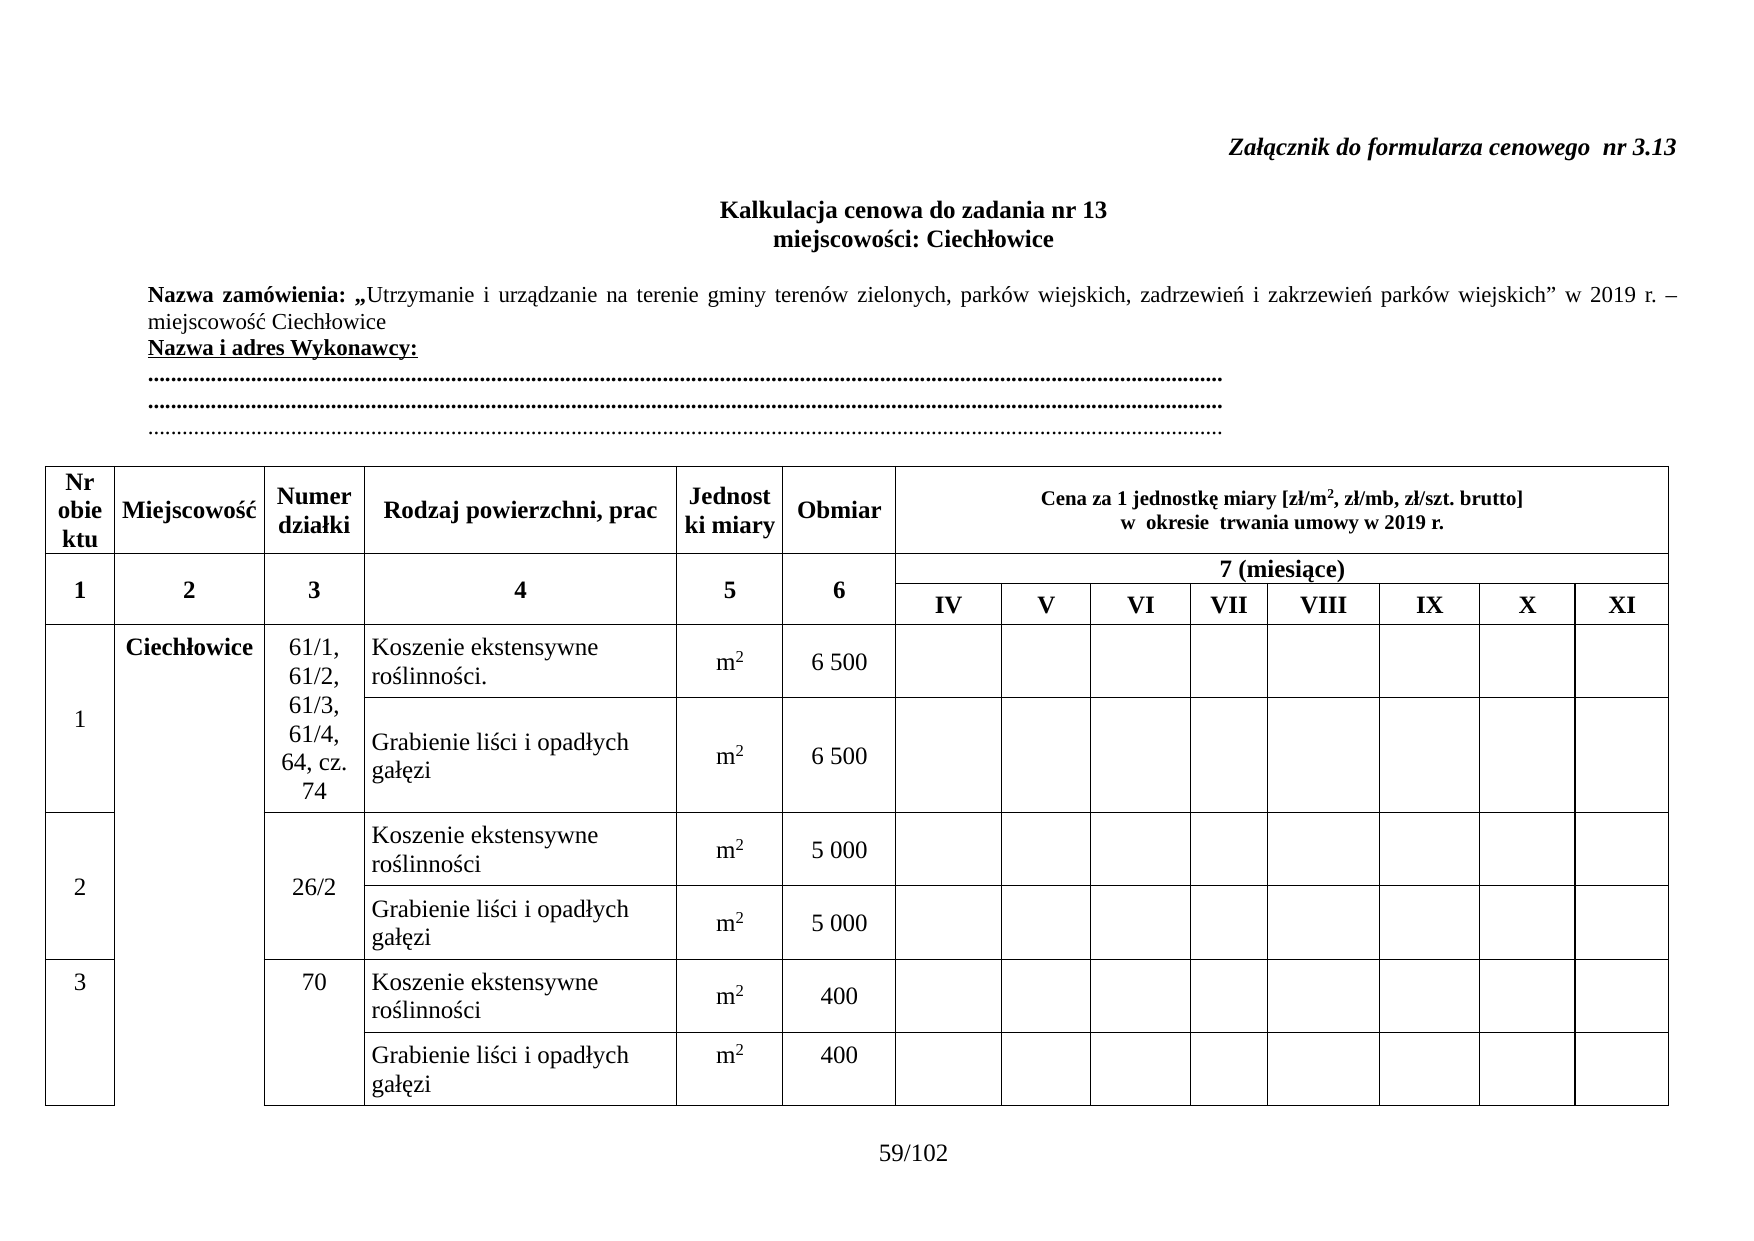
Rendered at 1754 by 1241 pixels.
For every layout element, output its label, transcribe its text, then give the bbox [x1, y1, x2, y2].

table_cell 5 000 [783, 886, 895, 958]
table_cell [896, 886, 1001, 958]
table_cell [1576, 698, 1668, 812]
table_cell 1 [46, 625, 114, 812]
table_header Obmiar [783, 467, 895, 553]
table_cell VII [1191, 584, 1267, 624]
table_cell 26/2 [265, 813, 364, 958]
table_cell 400 [783, 960, 895, 1032]
table_header Jednostki miary [677, 467, 782, 553]
table_cell [1480, 625, 1574, 697]
table_cell [1380, 813, 1479, 885]
table_cell [1480, 960, 1574, 1032]
table_cell m2 [677, 698, 782, 812]
table_cell [1191, 960, 1267, 1032]
table_cell [1191, 698, 1267, 812]
table_cell [1380, 886, 1479, 958]
text Nazwa i adres Wykonawcy: [148, 334, 1679, 360]
table_cell 6 [783, 554, 895, 624]
table_cell [1091, 698, 1190, 812]
table_cell [1576, 1033, 1668, 1105]
table_cell [1380, 625, 1479, 697]
text ............................................................................................................................................................................................ [148, 360, 1679, 387]
table_cell [1480, 813, 1574, 885]
table_cell 6 500 [783, 625, 895, 697]
table_cell [1191, 886, 1267, 958]
table_cell [1191, 813, 1267, 885]
table_cell Grabienie liści i opadłych gałęzi [365, 886, 676, 958]
table_cell 3 [265, 554, 364, 624]
table_cell [1002, 1033, 1090, 1105]
table_cell Grabienie liści i opadłych gałęzi [365, 698, 676, 812]
table_cell Koszenie ekstensywne roślinności [365, 960, 676, 1032]
table_cell 3 [46, 960, 114, 1105]
table_header Numer działki [265, 467, 364, 553]
table_cell [1091, 960, 1190, 1032]
table_cell [1002, 886, 1090, 958]
table_cell [1380, 960, 1479, 1032]
table_cell 1 [46, 554, 114, 624]
table_cell [1380, 698, 1479, 812]
table_cell [1091, 813, 1190, 885]
table_cell [1268, 886, 1379, 958]
table_cell V [1002, 584, 1090, 624]
table_cell [1480, 1033, 1574, 1105]
table_cell [1576, 625, 1668, 697]
table_cell m2 [677, 960, 782, 1032]
table_header Nr obiektu [46, 467, 114, 553]
table_cell [1091, 886, 1190, 958]
table_cell 400 [783, 1033, 895, 1105]
table_cell [1002, 698, 1090, 812]
table_cell Ciechłowice [115, 625, 264, 1105]
table_cell [896, 813, 1001, 885]
table_cell [1268, 698, 1379, 812]
table_cell 7 (miesiące) [896, 554, 1668, 583]
table_cell [896, 698, 1001, 812]
table_cell [896, 625, 1001, 697]
table_cell m2 [677, 886, 782, 958]
text Załącznik do formularza cenowego nr 3.13 [148, 132, 1679, 161]
table_cell [1576, 960, 1668, 1032]
table_cell [1268, 1033, 1379, 1105]
table_cell [896, 1033, 1001, 1105]
table_cell Koszenie ekstensywne roślinności. [365, 625, 676, 697]
text Nazwa zamówienia: „Utrzymanie i urządzanie na terenie gminy terenów zielonych, parków wiejskich, zadrzewień i zakrzewień parków wiejskich” w 2019 r. – miejscowość Ciechłowice [148, 281, 1679, 334]
table_cell IV [896, 584, 1001, 624]
table_cell [1091, 1033, 1190, 1105]
table_cell XI [1576, 584, 1668, 624]
table_cell 61/1, 61/2, 61/3, 61/4, 64, cz. 74 [265, 625, 364, 812]
table_cell [1480, 886, 1574, 958]
text ............................................................................................................................................................................................ [148, 413, 1679, 439]
table_cell VIII [1268, 584, 1379, 624]
table_cell [1091, 625, 1190, 697]
table_cell [1268, 960, 1379, 1032]
table_header Rodzaj powierzchni, prac [365, 467, 676, 553]
table_cell [1002, 960, 1090, 1032]
table_cell [1380, 1033, 1479, 1105]
table_cell [896, 960, 1001, 1032]
table_cell [1002, 625, 1090, 697]
table_cell Koszenie ekstensywne roślinności [365, 813, 676, 885]
table_cell [1191, 1033, 1267, 1105]
table_cell [1268, 625, 1379, 697]
table_cell VI [1091, 584, 1190, 624]
table_cell [1002, 813, 1090, 885]
table_cell 4 [365, 554, 676, 624]
table_header Miejscowość [115, 467, 264, 553]
table_cell 5 000 [783, 813, 895, 885]
text Kalkulacja cenowa do zadania nr 13 [148, 195, 1679, 224]
table_cell 2 [115, 554, 264, 624]
table_cell 5 [677, 554, 782, 624]
table_cell IX [1380, 584, 1479, 624]
table_cell [1576, 886, 1668, 958]
table_cell Grabienie liści i opadłych gałęzi [365, 1033, 676, 1105]
table_cell [1576, 813, 1668, 885]
table_cell [1268, 813, 1379, 885]
table_cell 2 [46, 813, 114, 958]
table_cell [1191, 625, 1267, 697]
table_cell X [1480, 584, 1574, 624]
table_cell m2 [677, 625, 782, 697]
table_cell m2 [677, 813, 782, 885]
table_cell [1480, 698, 1574, 812]
text miejscowości: Ciechłowice [148, 224, 1679, 253]
table_cell 6 500 [783, 698, 895, 812]
text ............................................................................................................................................................................................ [148, 387, 1679, 413]
table_cell m2 [677, 1033, 782, 1105]
table_header Cena za 1 jednostkę miary [zł/m2, zł/mb, zł/szt. brutto] w okresie trwania umowy w 2019 r. [896, 467, 1668, 553]
table_cell 70 [265, 960, 364, 1105]
